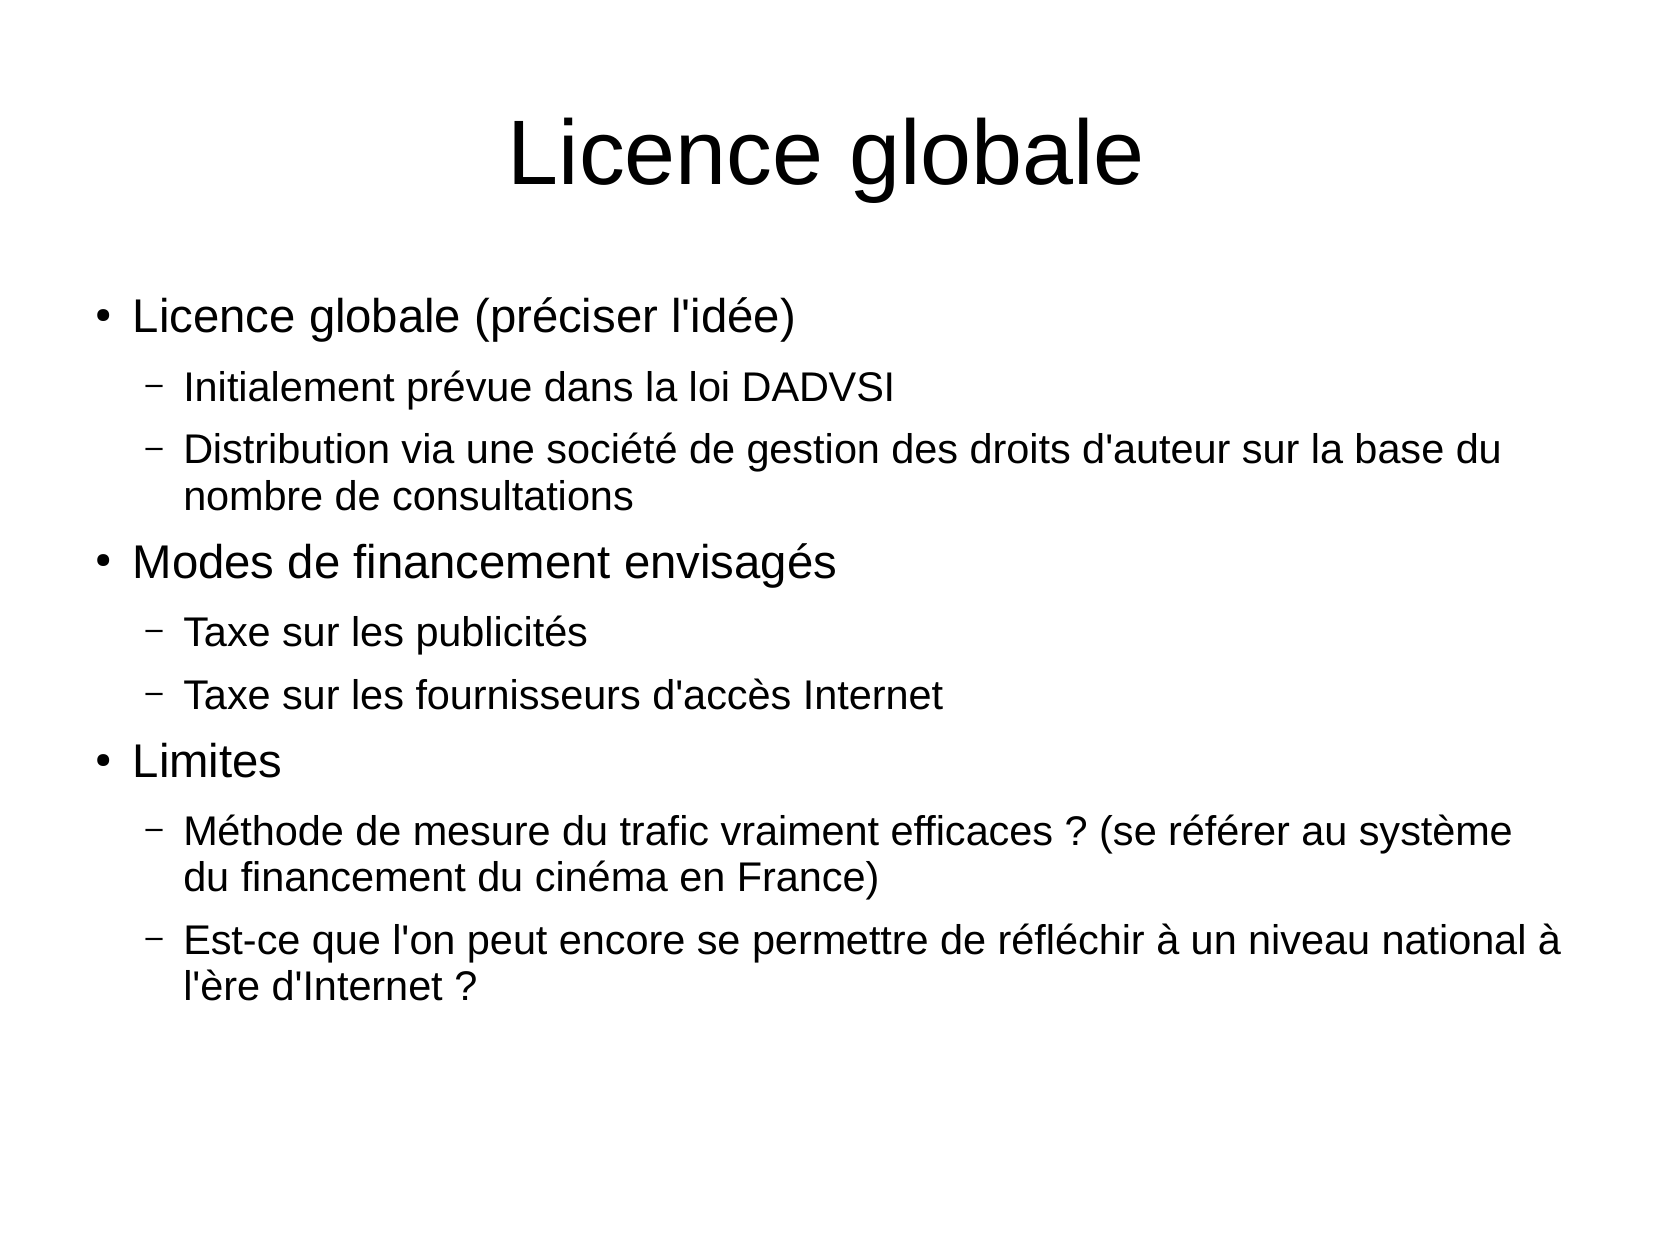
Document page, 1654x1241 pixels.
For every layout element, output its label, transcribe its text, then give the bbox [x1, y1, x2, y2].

title Licence globale [82, 49, 1571, 257]
list Licence globale (préciser l'idée) Initialement prévue dans la loi DADVSI Distribution via une société de gestion des droits d'auteur sur la base du nombre de consultations Modes de financement envisagés Taxe sur les publicités Taxe sur les fournisseurs d'accès Internet Limites Méthode de mesure du trafic vraiment efficaces ? (se référer au système du financement du cinéma en France) Est-ce que l'on peut encore se permettre de réfléchir à un niveau national à l'ère d'Internet ? [82, 290, 1571, 1010]
